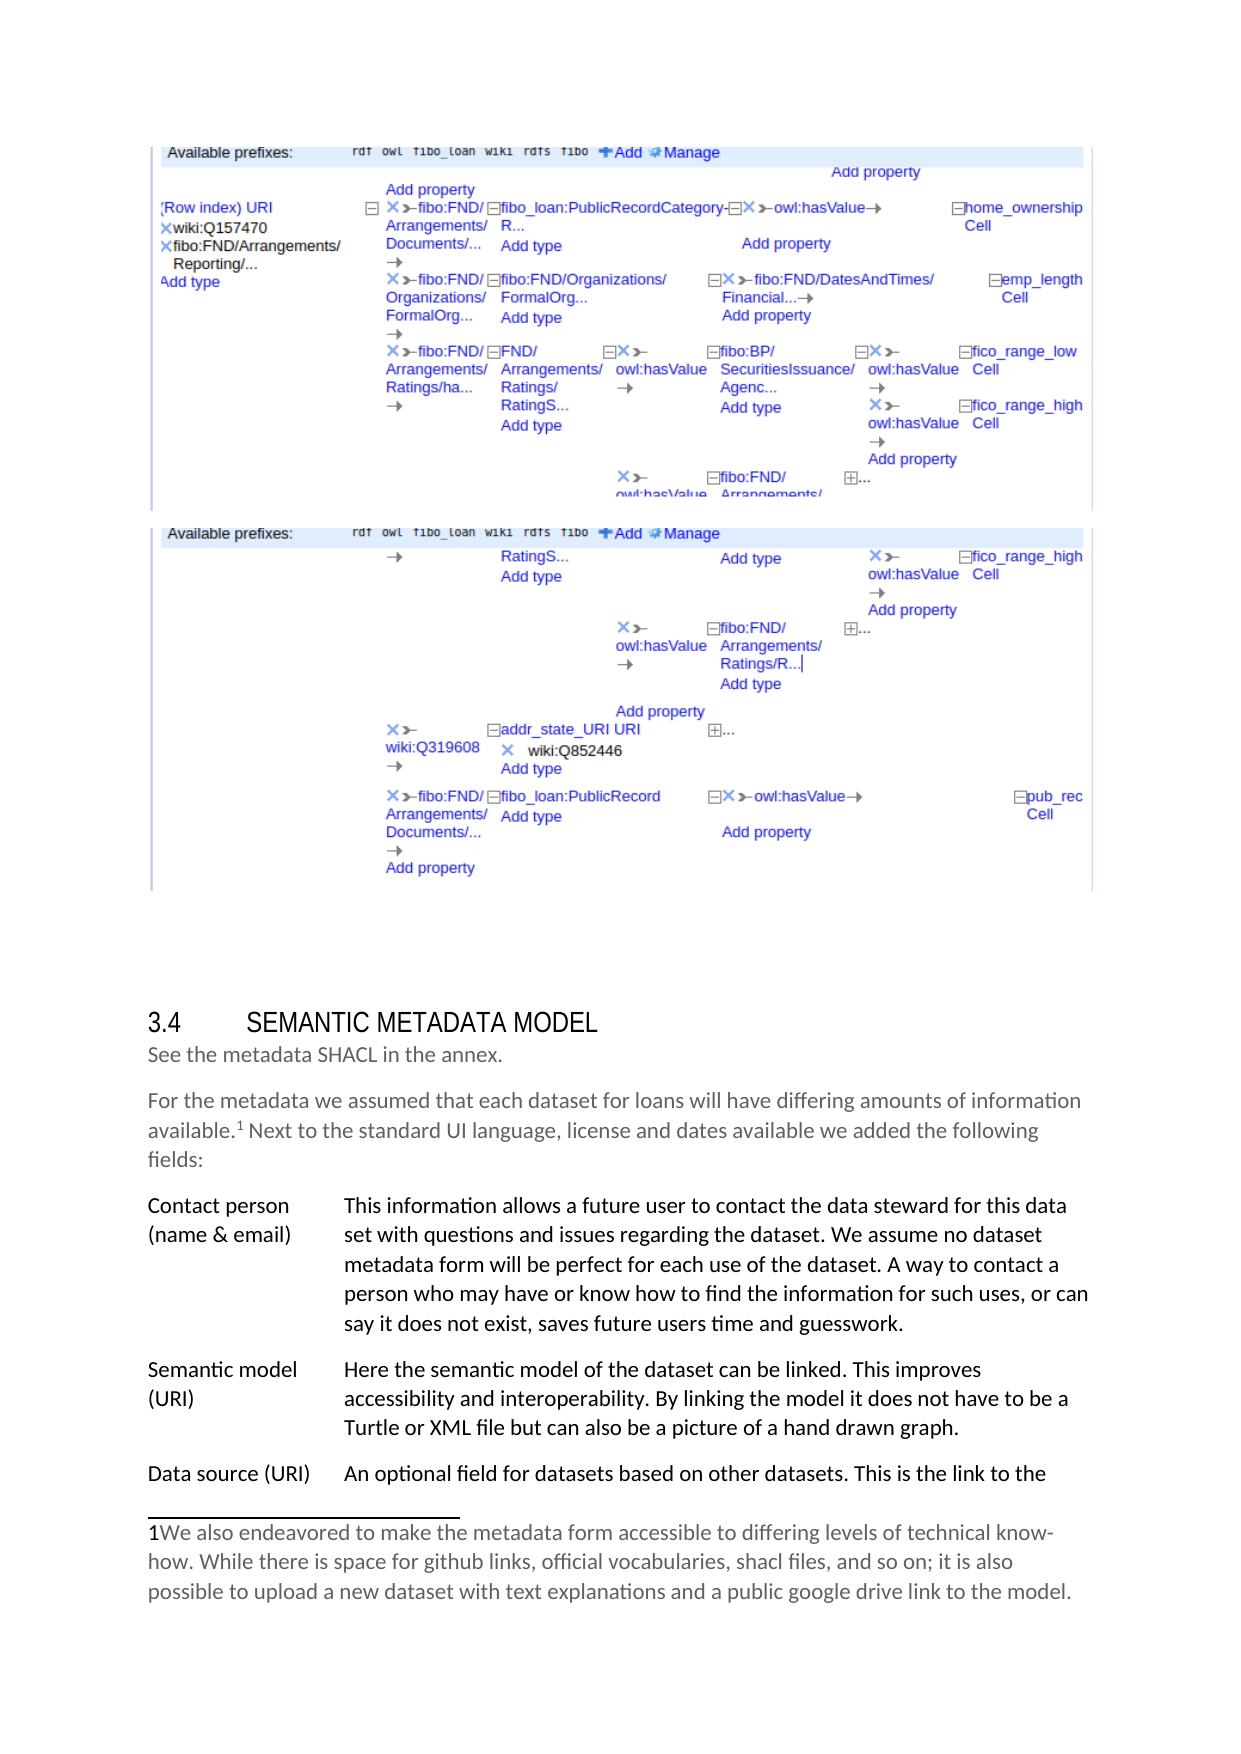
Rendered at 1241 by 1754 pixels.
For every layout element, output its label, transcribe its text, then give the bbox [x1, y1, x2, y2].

table_cell An optional field for datasets based on other datasets. This is the link to the [344, 1459, 1093, 1505]
table_cell Data source (URI) [148, 1459, 344, 1505]
subtitle Semantic metadata model [148, 1005, 1093, 1039]
text See the metadata SHACL in the annex. [148, 1040, 1093, 1068]
table_cell Here the semantic model of the dataset can be linked. This improves accessibility and interoperability. By linking the model it does not have to be a Turtle or XML file but can also be a picture of a hand drawn graph. [344, 1355, 1093, 1459]
text We also endeavored to make the metadata form accessible to differing levels of technical know-how. While there is space for github links, official vocabularies, shacl files, and so on; it is also possible to upload a new dataset with text explanations and a public google drive link to the model. [148, 1518, 1093, 1605]
table_cell Semantic model (URI) [148, 1355, 344, 1459]
table_header This information allows a future user to contact the data steward for this data set with questions and issues regarding the dataset. We assume no dataset metadata form will be perfect for each use of the dataset. A way to contact a person who may have or know how to find the information for such uses, or can say it does not exist, saves future users time and guesswork. [344, 1191, 1093, 1355]
text For the metadata we assumed that each dataset for loans will have differing amounts of information available. Next to the standard UI language, license and dates available we added the following fields: [148, 1086, 1093, 1173]
table_header Contact person (name & email) [148, 1191, 344, 1355]
